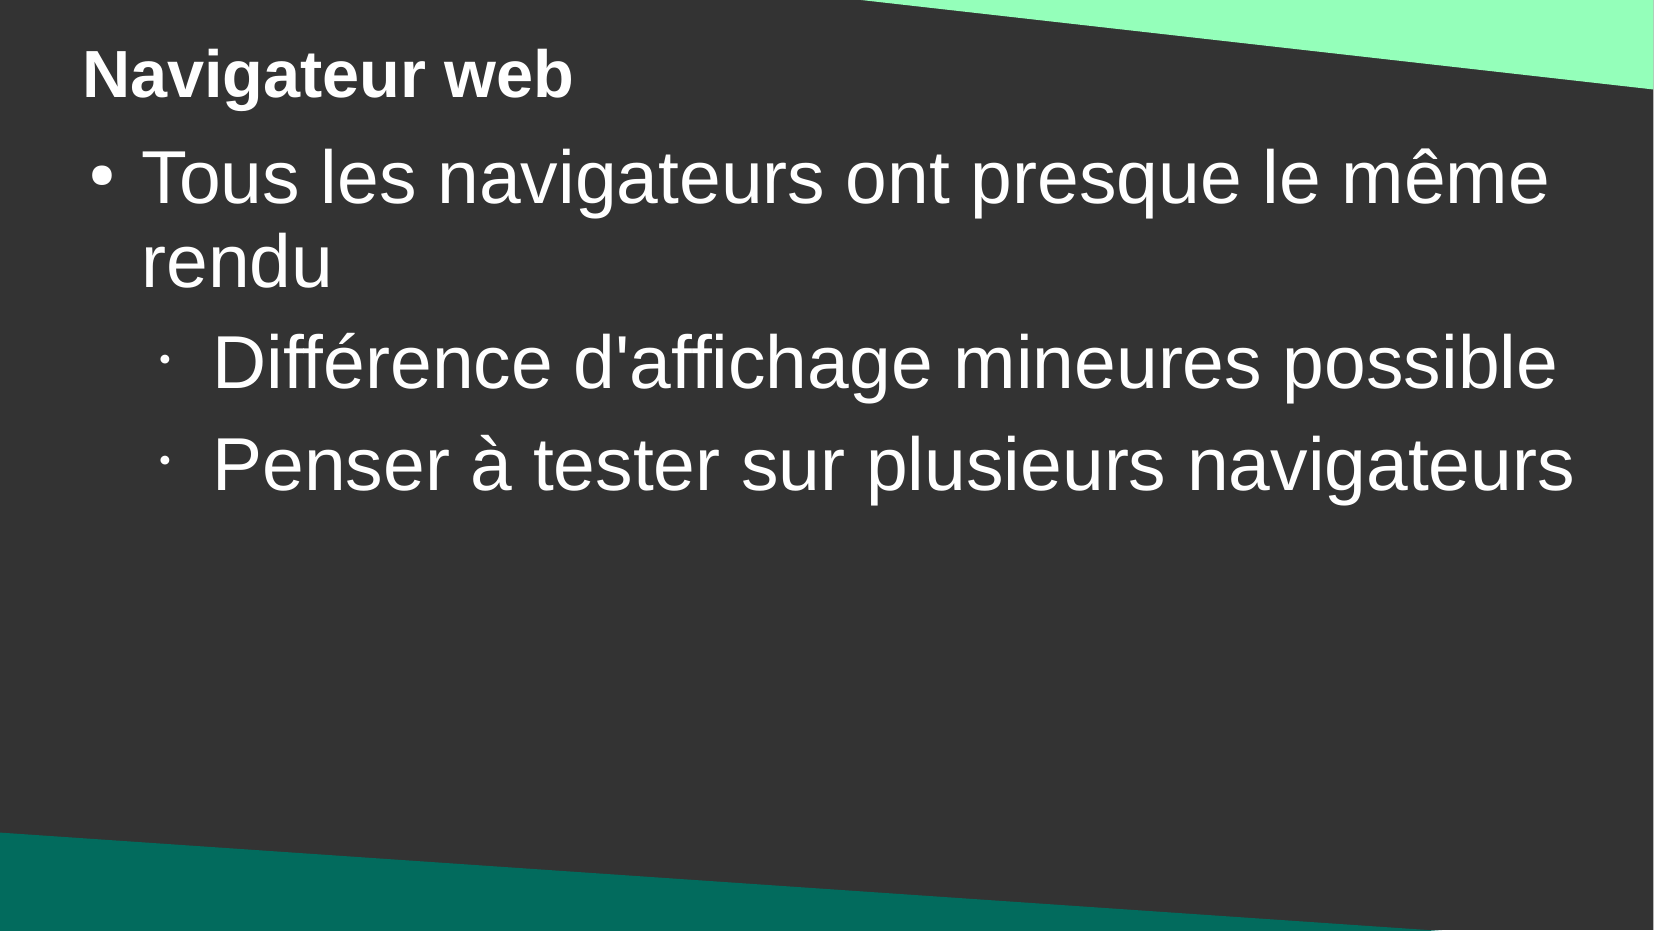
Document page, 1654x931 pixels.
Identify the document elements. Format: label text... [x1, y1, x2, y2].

title Navigateur web [82, 37, 1571, 114]
list Tous les navigateurs ont presque le même rendu Différence d'affichage mineures possible Penser à tester sur plusieurs navigateurs [70, 135, 1595, 675]
text_box [861, 0, 1654, 90]
